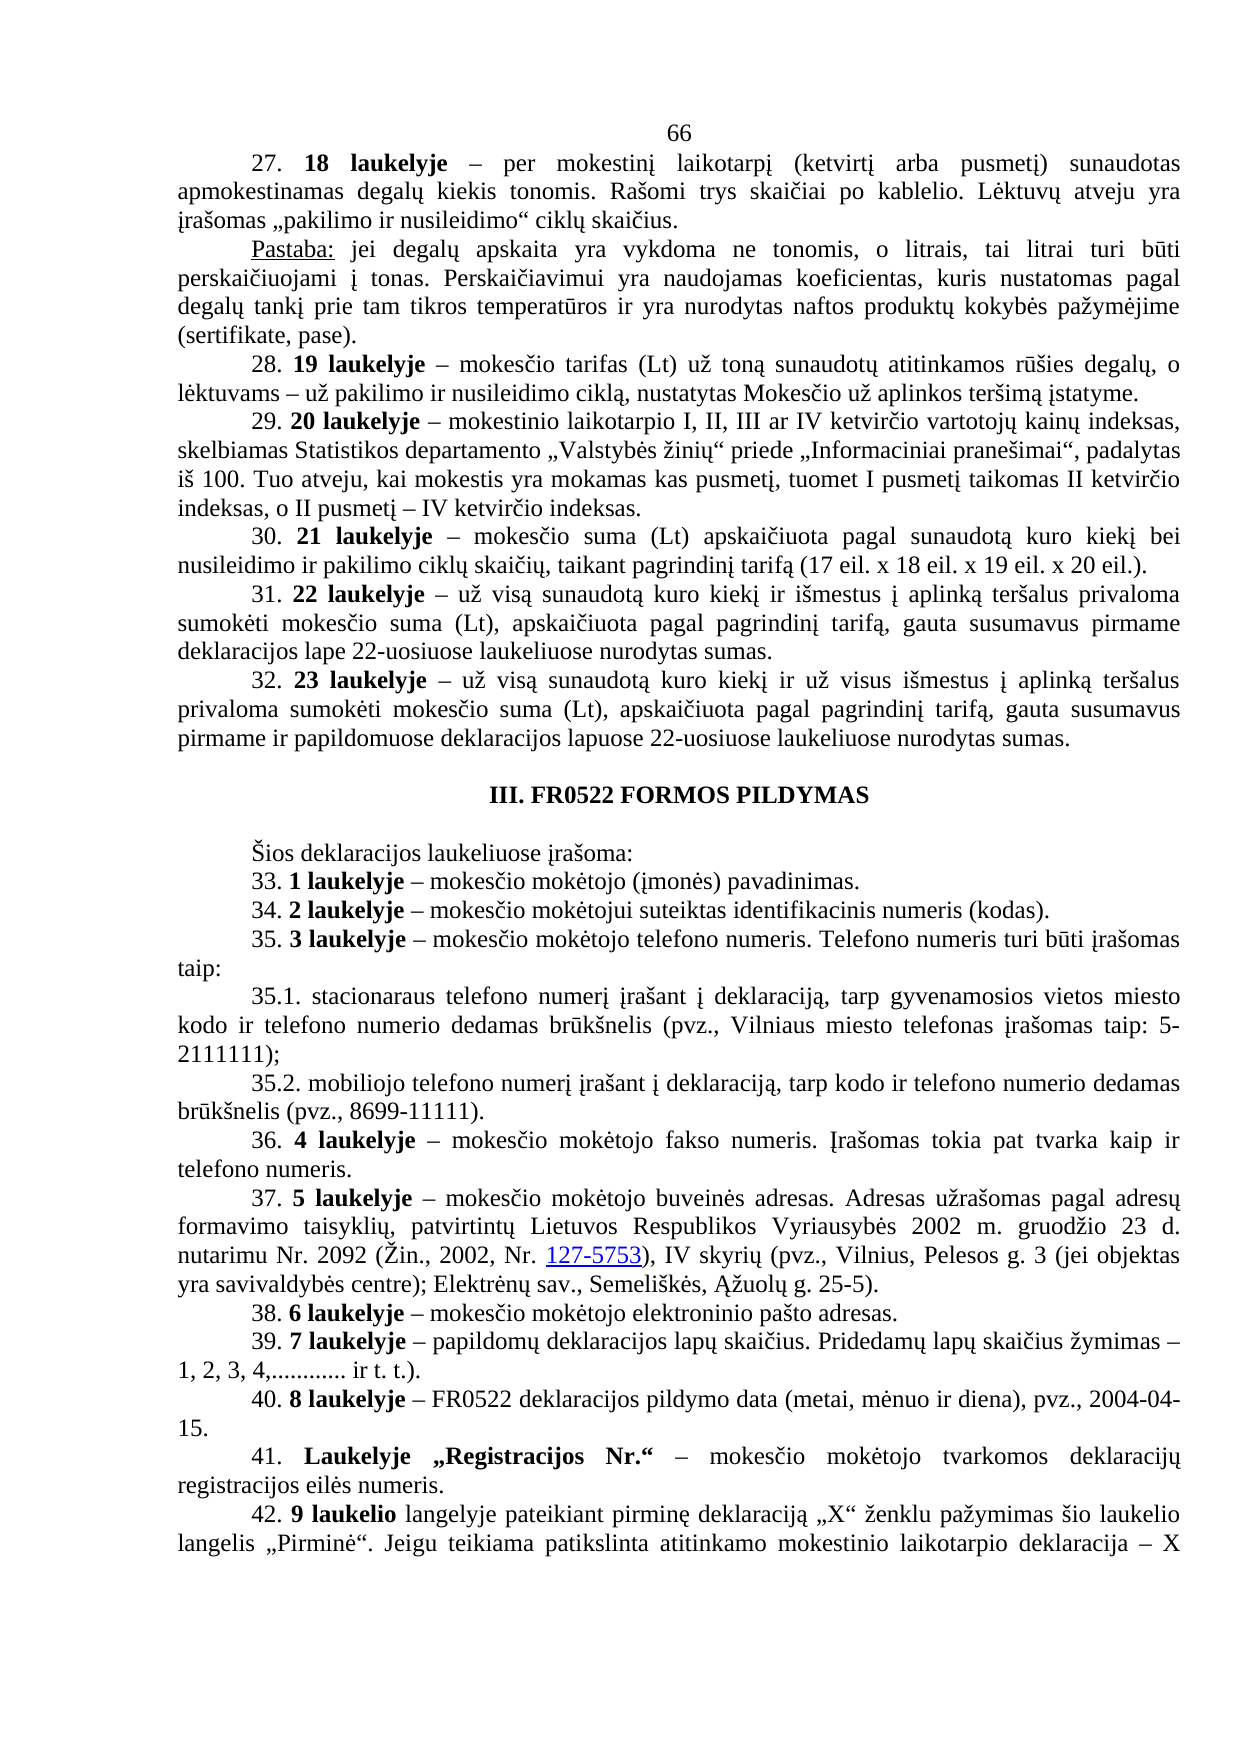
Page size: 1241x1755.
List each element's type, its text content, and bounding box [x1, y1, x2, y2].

text 38. 6 laukelyje – mokesčio mokėtojo elektroninio pašto adresas. [177, 1298, 1181, 1326]
text 35.1. stacionaraus telefono numerį įrašant į deklaraciją, tarp gyvenamosios vietos miesto kodo ir telefono numerio dedamas brūkšnelis (pvz., Vilniaus miesto telefonas įrašomas taip: 5-2111111); [177, 981, 1181, 1068]
text 41. Laukelyje „Registracijos Nr.“ – mokesčio mokėtojo tvarkomos deklaracijų registracijos eilės numeris. [177, 1441, 1181, 1499]
text 36. 4 laukelyje – mokesčio mokėtojo fakso numeris. Įrašomas tokia pat tvarka kaip ir telefono numeris. [177, 1125, 1181, 1183]
text 42. 9 laukelio langelyje pateikiant pirminę deklaraciją „X“ ženklu pažymimas šio laukelio langelis „Pirminė“. Jeigu teikiama patikslinta atitinkamo mokestinio laikotarpio deklaracija – X [177, 1499, 1181, 1556]
text 37. 5 laukelyje – mokesčio mokėtojo buveinės adresas. Adresas užrašomas pagal adresų formavimo taisyklių, patvirtintų Lietuvos Respublikos Vyriausybės 2002 m. gruodžio 23 d. nutarimu Nr. 2092 (Žin., 2002, Nr. 127-5753), IV skyrių (pvz., Vilnius, Pelesos g. 3 (jei objektas yra savivaldybės centre); Elektrėnų sav., Semeliškės, Ąžuolų g. 25-5). [177, 1183, 1181, 1298]
text Šios deklaracijos laukeliuose įrašoma: [177, 838, 1181, 866]
text 34. 2 laukelyje – mokesčio mokėtojui suteiktas identifikacinis numeris (kodas). [177, 895, 1181, 924]
text 32. 23 laukelyje – už visą sunaudotą kuro kiekį ir už visus išmestus į aplinką teršalus privaloma sumokėti mokesčio suma (Lt), apskaičiuota pagal pagrindinį tarifą, gauta susumavus pirmame ir papildomuose deklaracijos lapuose 22-uosiuose laukeliuose nurodytas sumas. [177, 665, 1181, 751]
text 27. 18 laukelyje – per mokestinį laikotarpį (ketvirtį arba pusmetį) sunaudotas apmokestinamas degalų kiekis tonomis. Rašomi trys skaičiai po kablelio. Lėktuvų atveju yra įrašomas „pakilimo ir nusileidimo“ ciklų skaičius. [177, 148, 1181, 234]
text 31. 22 laukelyje – už visą sunaudotą kuro kiekį ir išmestus į aplinką teršalus privaloma sumokėti mokesčio suma (Lt), apskaičiuota pagal pagrindinį tarifą, gauta susumavus pirmame deklaracijos lape 22-uosiuose laukeliuose nurodytas sumas. [177, 579, 1181, 665]
text 39. 7 laukelyje – papildomų deklaracijos lapų skaičius. Pridedamų lapų skaičius žymimas – 1, 2, 3, 4,............ ir t. t.). [177, 1326, 1181, 1384]
text 35. 3 laukelyje – mokesčio mokėtojo telefono numeris. Telefono numeris turi būti įrašomas taip: [177, 924, 1181, 981]
text 29. 20 laukelyje – mokestinio laikotarpio I, II, III ar IV ketvirčio vartotojų kainų indeksas, skelbiamas Statistikos departamento „Valstybės žinių“ priede „Informaciniai pranešimai“, padalytas iš 100. Tuo atveju, kai mokestis yra mokamas kas pusmetį, tuomet I pusmetį taikomas II ketvirčio indeksas, o II pusmetį – IV ketvirčio indeksas. [177, 406, 1181, 521]
text Pastaba: jei degalų apskaita yra vykdoma ne tonomis, o litrais, tai litrai turi būti perskaičiuojami į tonas. Perskaičiavimui yra naudojamas koeficientas, kuris nustatomas pagal degalų tankį prie tam tikros temperatūros ir yra nurodytas naftos produktų kokybės pažymėjime (sertifikate, pase). [177, 234, 1181, 349]
text 33. 1 laukelyje – mokesčio mokėtojo (įmonės) pavadinimas. [177, 866, 1181, 895]
text 35.2. mobiliojo telefono numerį įrašant į deklaraciją, tarp kodo ir telefono numerio dedamas brūkšnelis (pvz., 8699-11111). [177, 1068, 1181, 1125]
text 40. 8 laukelyje – FR0522 deklaracijos pildymo data (metai, mėnuo ir diena), pvz., 2004-04-15. [177, 1384, 1181, 1441]
text 28. 19 laukelyje – mokesčio tarifas (Lt) už toną sunaudotų atitinkamos rūšies degalų, o lėktuvams – už pakilimo ir nusileidimo ciklą, nustatytas Mokesčio už aplinkos teršimą įstatyme. [177, 349, 1181, 406]
text III. FR0522 FORMOS PILDYMAS [177, 780, 1181, 809]
text 30. 21 laukelyje – mokesčio suma (Lt) apskaičiuota pagal sunaudotą kuro kiekį bei nusileidimo ir pakilimo ciklų skaičių, taikant pagrindinį tarifą (17 eil. x 18 eil. x 19 eil. x 20 eil.). [177, 521, 1181, 579]
